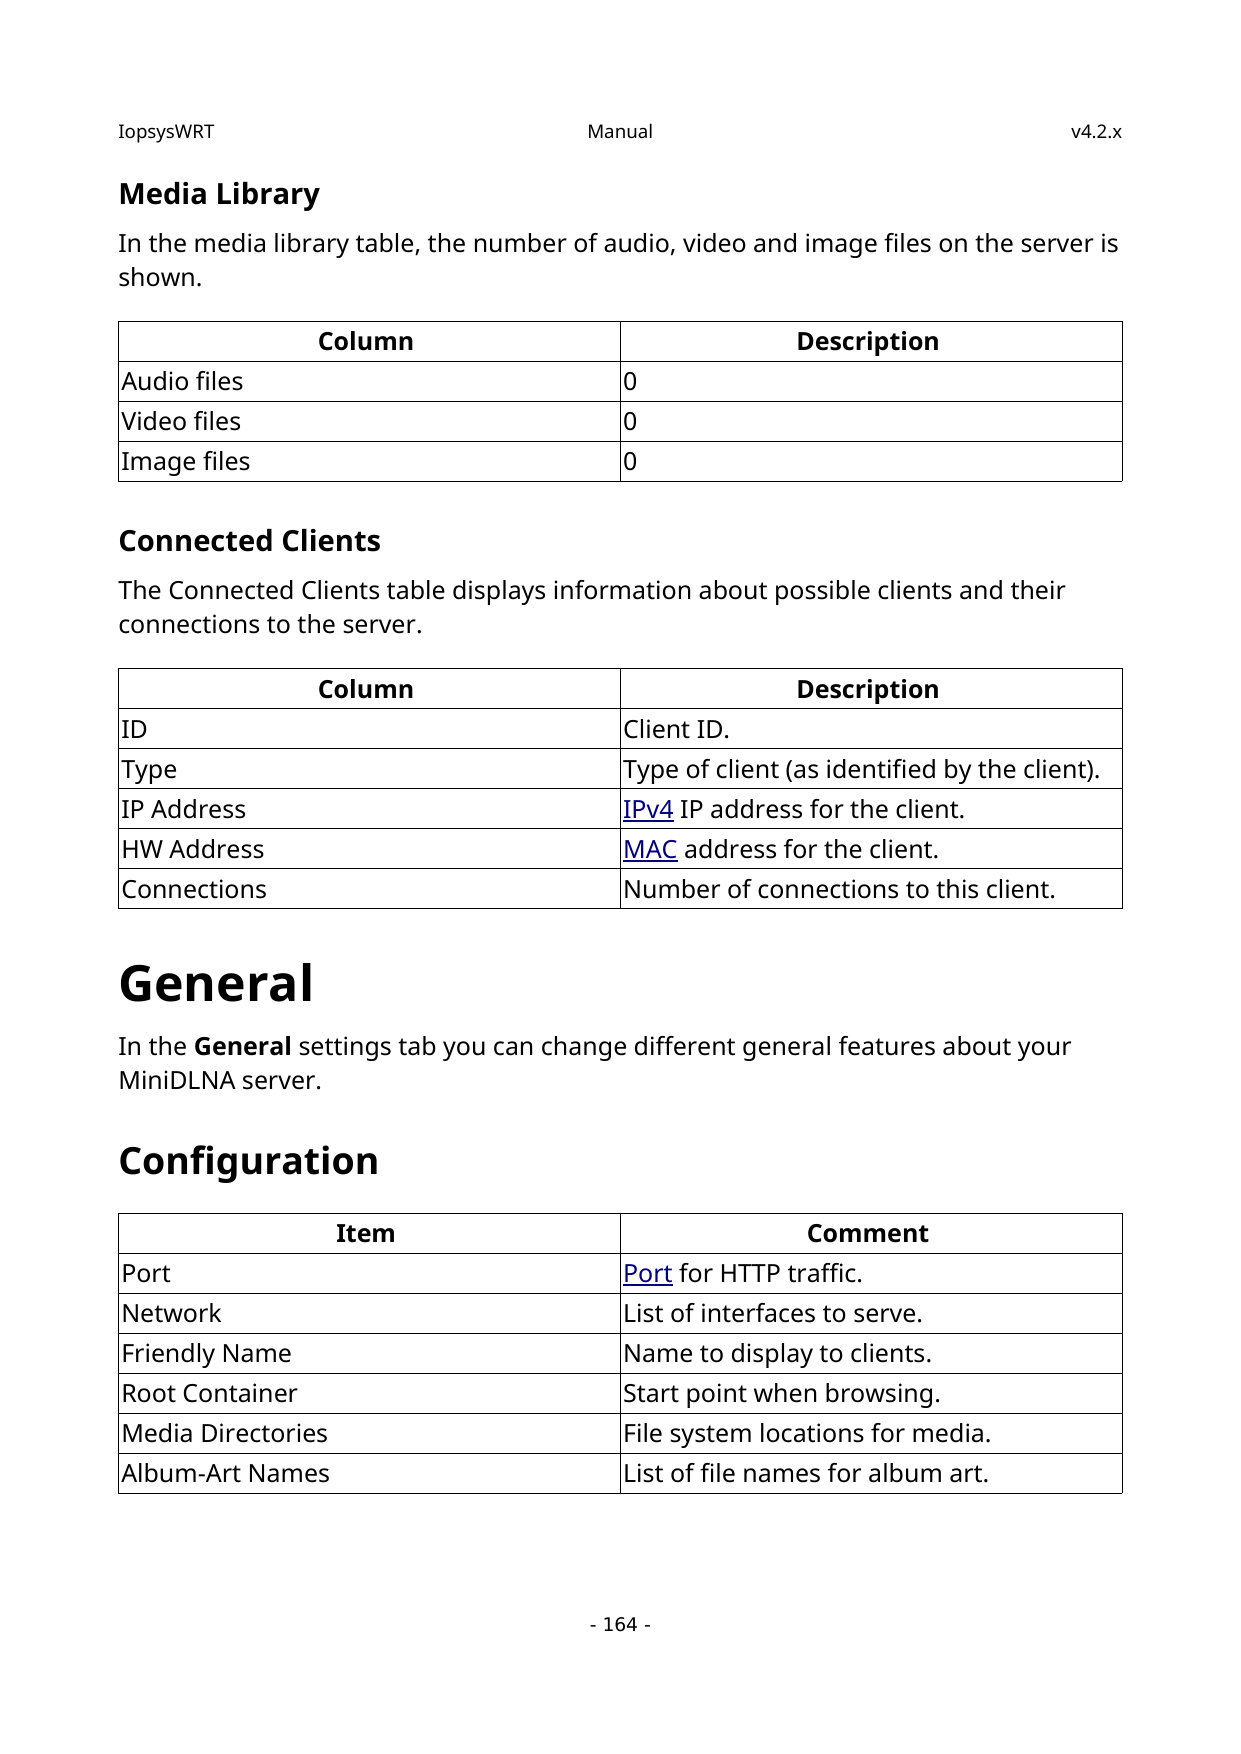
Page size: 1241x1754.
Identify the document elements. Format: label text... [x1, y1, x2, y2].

table_cell HW Address [119, 829, 620, 868]
table_cell Number of connections to this client. [621, 869, 1122, 908]
table_cell IP Address [119, 789, 620, 828]
table_cell Friendly Name [119, 1334, 620, 1373]
table_header Column [119, 669, 620, 708]
table_cell Network [119, 1294, 620, 1333]
table_cell Audio files [119, 362, 620, 401]
table_cell List of file names for album art. [621, 1454, 1122, 1493]
table_cell Type [119, 749, 620, 788]
table_cell Port [119, 1254, 620, 1293]
table_cell Client ID. [621, 709, 1122, 748]
table_cell Video files [119, 402, 620, 441]
table_header Column [119, 322, 620, 361]
text In the General settings tab you can change different general features about your MiniDLNA server. [118, 1029, 1122, 1097]
text The Connected Clients table displays information about possible clients and their connections to the server. [118, 573, 1122, 641]
table_cell Connections [119, 869, 620, 908]
table_header Description [621, 322, 1122, 361]
table_cell List of interfaces to serve. [621, 1294, 1122, 1333]
subtitle Connected Clients [118, 521, 1122, 560]
table_cell Image files [119, 442, 620, 481]
table_cell 0 [621, 442, 1122, 481]
table_cell Root Container [119, 1374, 620, 1413]
table_cell Media Directories [119, 1414, 620, 1453]
table_cell File system locations for media. [621, 1414, 1122, 1453]
subtitle Configuration [118, 1134, 1122, 1185]
table_cell Port for HTTP traffic. [621, 1254, 1122, 1293]
table_cell MAC address for the client. [621, 829, 1122, 868]
table_cell IPv4 IP address for the client. [621, 789, 1122, 828]
table_header Comment [621, 1214, 1122, 1253]
table_cell Name to display to clients. [621, 1334, 1122, 1373]
table_cell Type of client (as identified by the client). [621, 749, 1122, 788]
subtitle General [118, 948, 1122, 1016]
table_header Item [119, 1214, 620, 1253]
table_cell Start point when browsing. [621, 1374, 1122, 1413]
table_cell 0 [621, 402, 1122, 441]
table_cell Album-Art Names [119, 1454, 620, 1493]
table_cell 0 [621, 362, 1122, 401]
subtitle Media Library [118, 173, 1122, 213]
table_cell ID [119, 709, 620, 748]
table_header Description [621, 669, 1122, 708]
text In the media library table, the number of audio, video and image files on the server is shown. [118, 225, 1122, 293]
